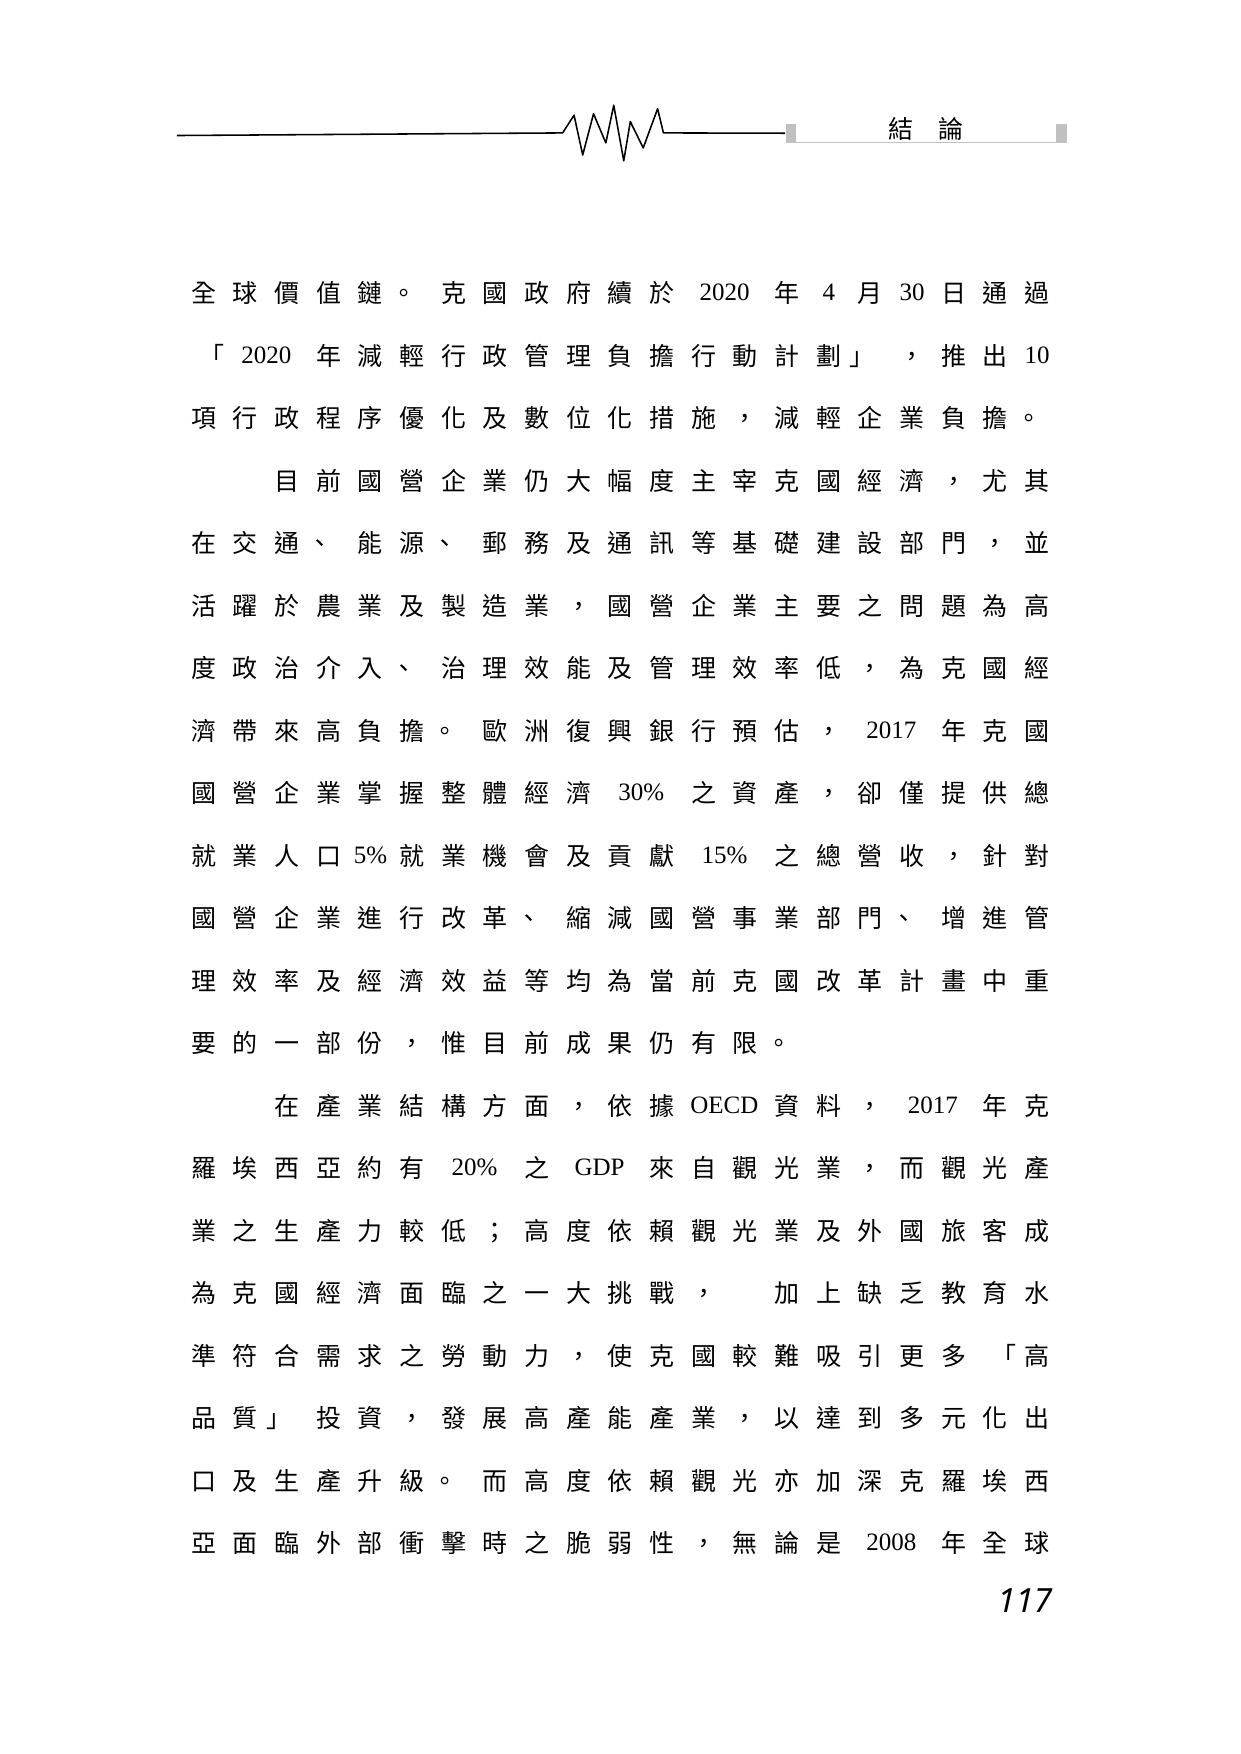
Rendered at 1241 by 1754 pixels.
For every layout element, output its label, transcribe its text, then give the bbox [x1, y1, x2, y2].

text 目前國營企業仍大幅度主宰克國經濟，尤其在交通、能源、郵務及通訊等基礎建設部門，並活躍於農業及製造業，國營企業主要之問題為高度政治介入、治理效能及管理效率低，為克國經濟帶來高負擔。歐洲復興銀行預估，2017年克國國營企業掌握整體經濟30%之資產，卻僅提供總就業人口5%就業機會及貢獻15%之總營收，針對國營企業進行改革、縮減國營事業部門、增進管理效率及經濟效益等均為當前克國改革計畫中重要的一部份，惟目前成果仍有限。 [183, 438, 1058, 1063]
text 在產業結構方面，依據OECD資料，2017年克羅埃西亞約有20%之GDP來自觀光業，而觀光產業之生產力較低；高度依賴觀光業及外國旅客成為克國經濟面臨之一大挑戰， 加上缺乏教育水準符合需求之勞動力，使克國較難吸引更多「高品質」投資，發展高產能產業，以達到多元化出口及生產升級。而高度依賴觀光亦加深克羅埃西亞面臨外部衝擊時之脆弱性，無論是2008年全球 [183, 1063, 1058, 1563]
text 全球價值鏈。克國政府續於2020年4月30日通過「2020年減輕行政管理負擔行動計劃」，推出10項行政程序優化及數位化措施，減輕企業負擔。 [183, 250, 1058, 438]
